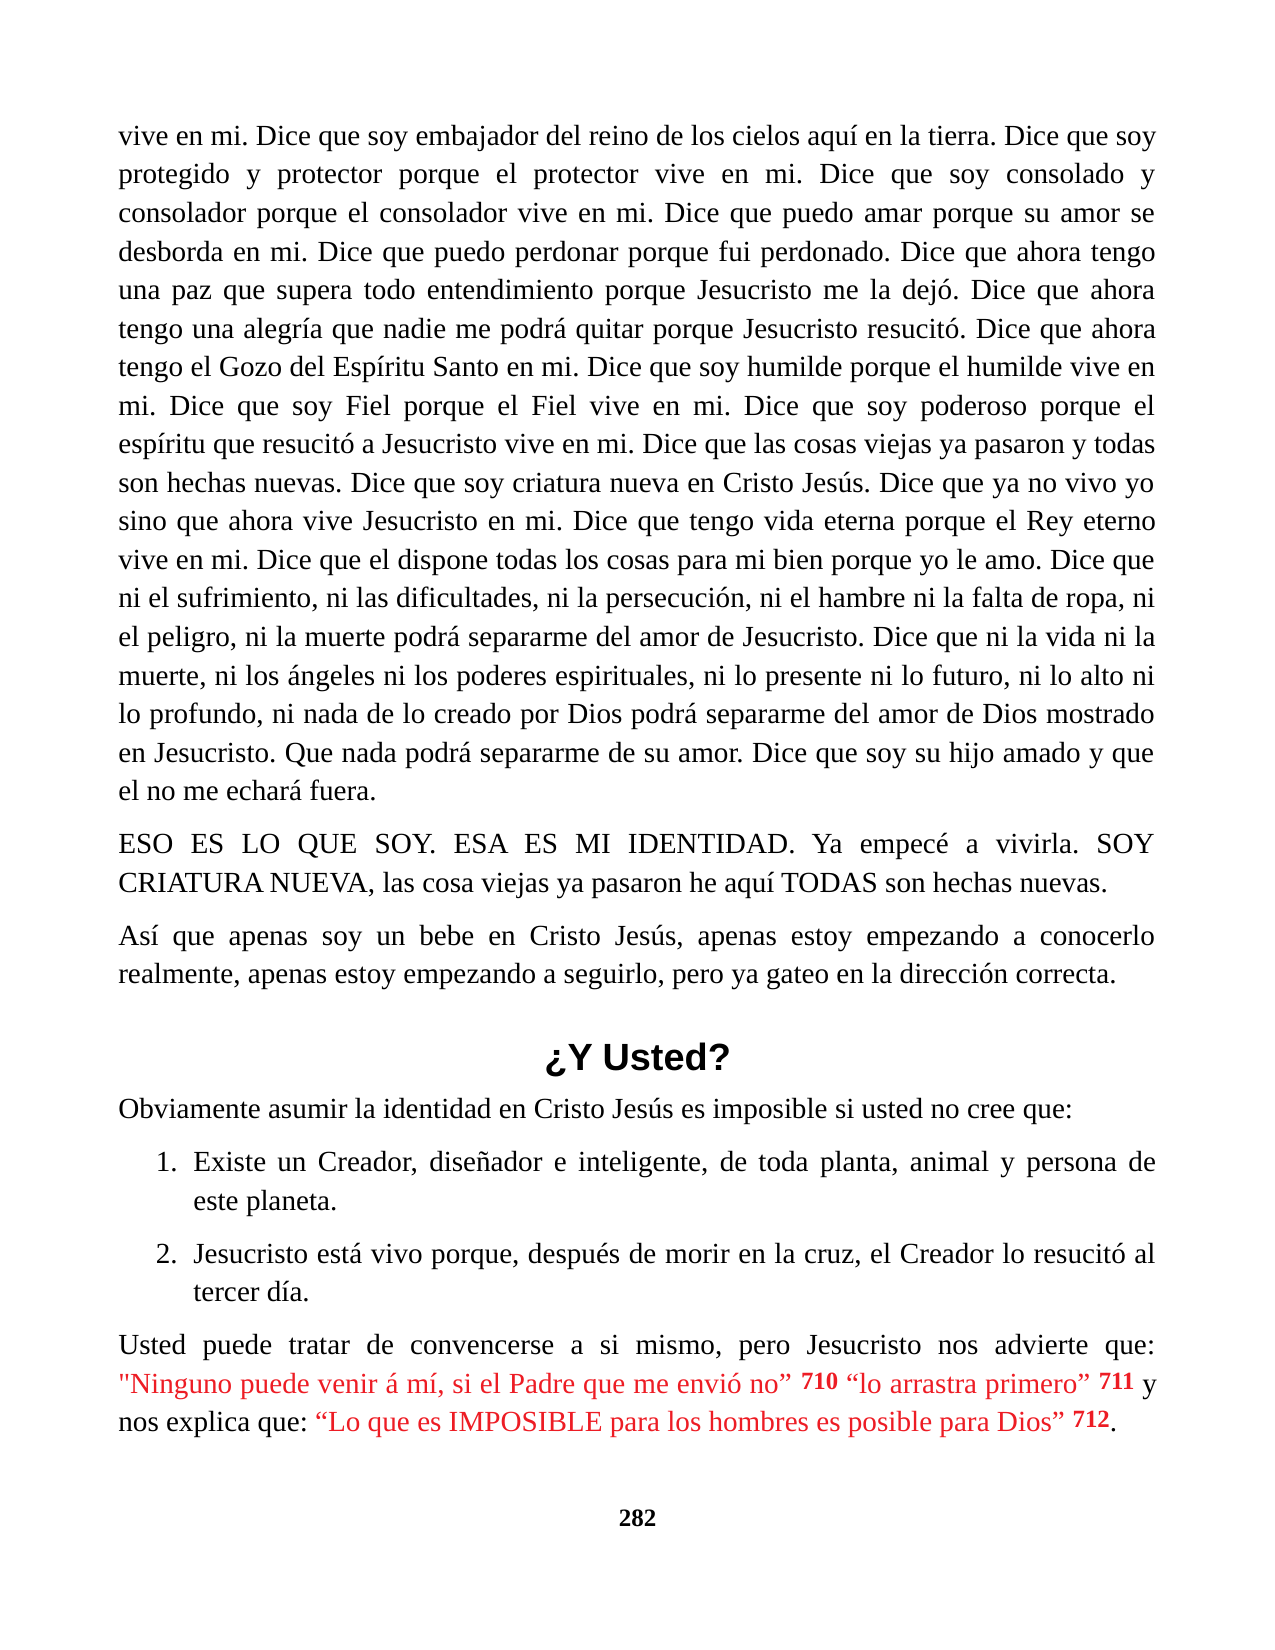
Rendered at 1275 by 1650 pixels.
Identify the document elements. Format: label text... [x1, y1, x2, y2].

list Jesucristo está vivo porque, después de morir en la cruz, el Creador lo resucitó al tercer día. [156, 1236, 1157, 1308]
text Así que apenas soy un bebe en Cristo Jesús, apenas estoy empezando a conocerlo realmente, apenas estoy empezando a seguirlo, pero ya gateo en la dirección correcta. [118, 918, 1157, 990]
text Obviamente asumir la identidad en Cristo Jesús es imposible si usted no cree que: [118, 1091, 1157, 1124]
text vive en mi. Dice que soy embajador del reino de los cielos aquí en la tierra. Dice que soy protegido y protector porque el protector vive en mi. Dice que soy consolado y consolador porque el consolador vive en mi. Dice que puedo amar porque su amor se desborda en mi. Dice que puedo perdonar porque fui perdonado. Dice que ahora tengo una paz que supera todo entendimiento porque Jesucristo me la dejó. Dice que ahora tengo una alegría que nadie me podrá quitar porque Jesucristo resucitó. Dice que ahora tengo el Gozo del Espíritu Santo en mi. Dice que soy humilde porque el humilde vive en mi. Dice que soy Fiel porque el Fiel vive en mi. Dice que soy poderoso porque el espíritu que resucitó a Jesucristo vive en mi. Dice que las cosas viejas ya pasaron y todas son hechas nuevas. Dice que soy criatura nueva en Cristo Jesús. Dice que ya no vivo yo sino que ahora vive Jesucristo en mi. Dice que tengo vida eterna porque el Rey eterno vive en mi. Dice que el dispone todas los cosas para mi bien porque yo le amo. Dice que ni el sufrimiento, ni las dificultades, ni la persecución, ni el hambre ni la falta de ropa, ni el peligro, ni la muerte podrá separarme del amor de Jesucristo. Dice que ni la vida ni la muerte, ni los ángeles ni los poderes espirituales, ni lo presente ni lo futuro, ni lo alto ni lo profundo, ni nada de lo creado por Dios podrá separarme del amor de Dios mostrado en Jesucristo. Que nada podrá separarme de su amor. Dice que soy su hijo amado y que el no me echará fuera. [118, 118, 1157, 807]
text ESO ES LO QUE SOY. ESA ES MI IDENTIDAD. Ya empecé a vivirla. SOY CRIATURA NUEVA, las cosa viejas ya pasaron he aquí TODAS son hechas nuevas. [118, 826, 1157, 898]
list Existe un Creador, diseñador e inteligente, de toda planta, animal y persona de este planeta. [156, 1144, 1157, 1216]
text Usted puede tratar de convencerse a si mismo, pero Jesucristo nos advierte que: "Ninguno puede venir á mí, si el Padre que me envió no” “lo arrastra primero” y nos explica que: “Lo que es IMPOSIBLE para los hombres es posible para Dios” . [118, 1327, 1157, 1438]
subtitle ¿Y Usted? [118, 1035, 1157, 1078]
